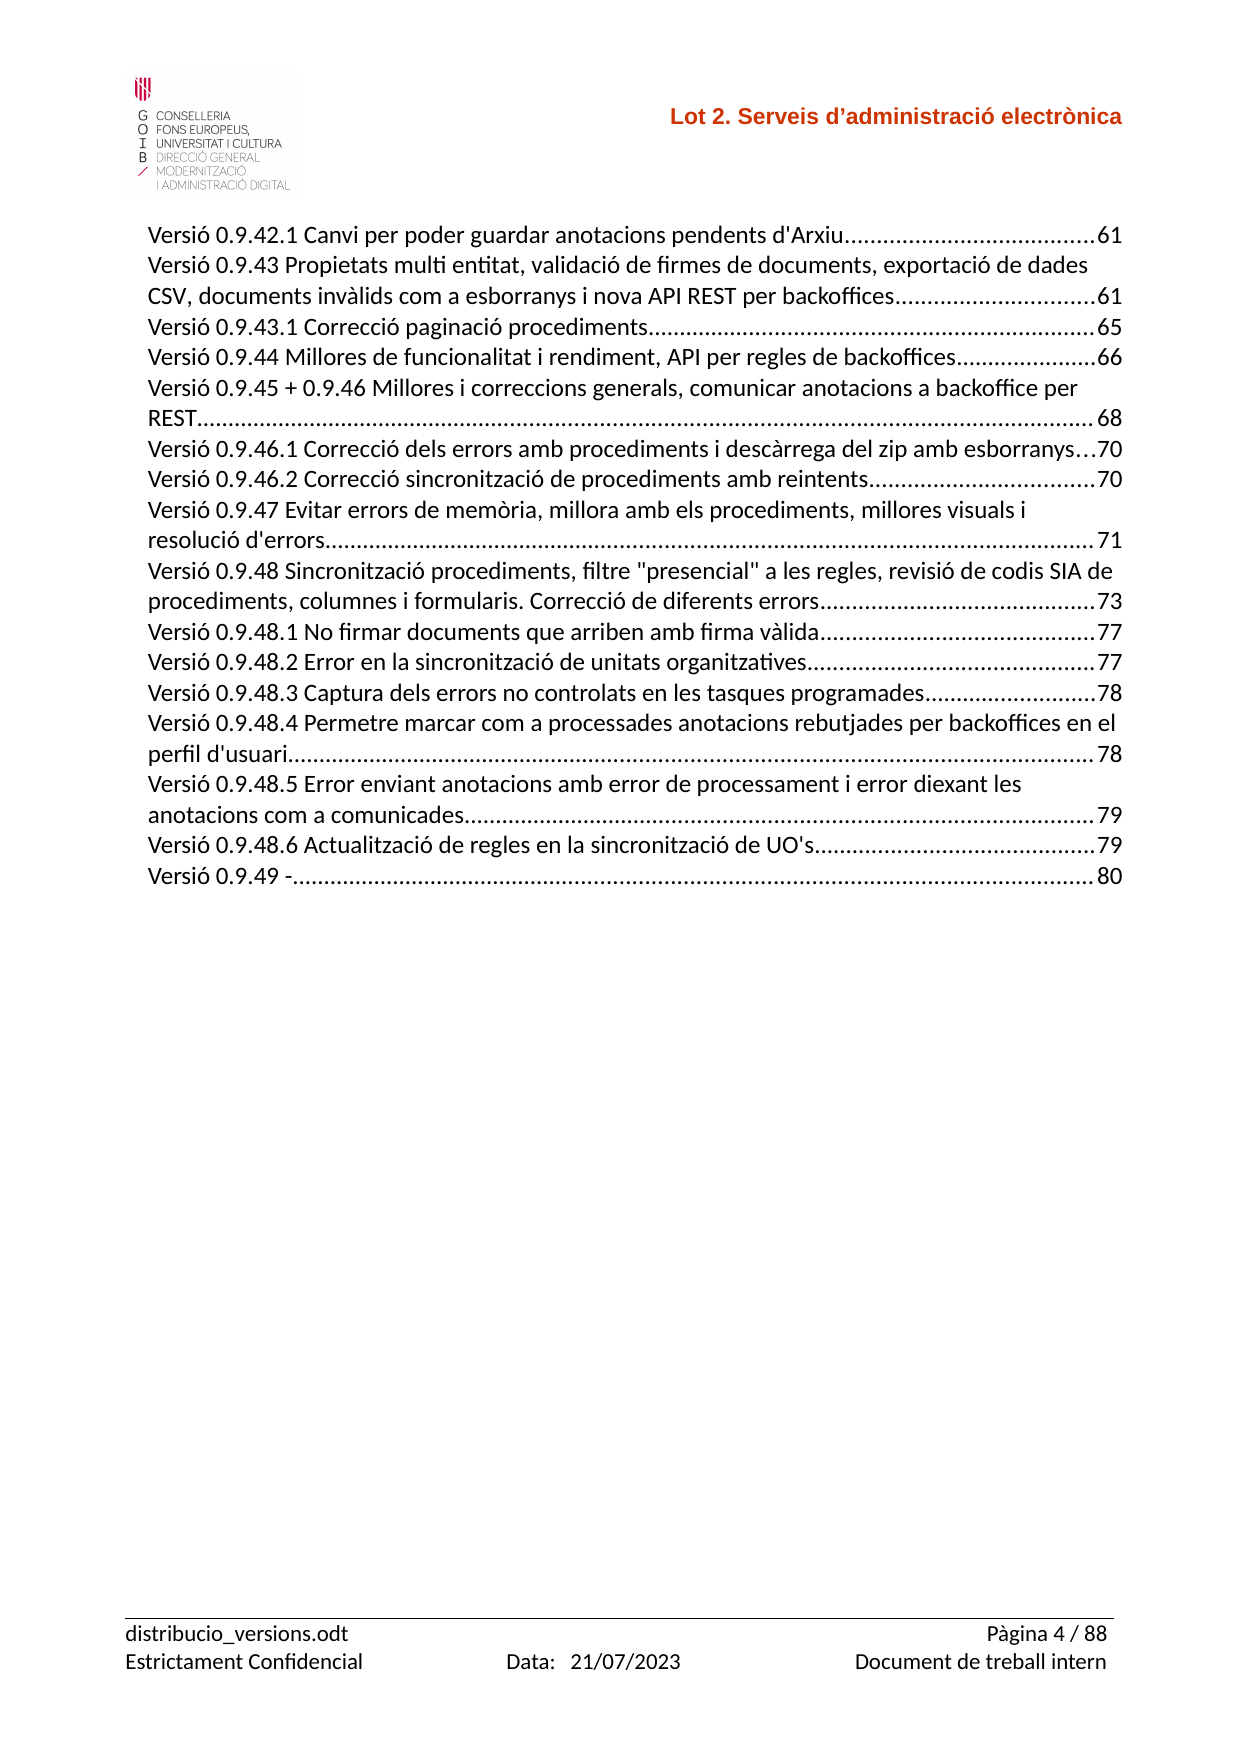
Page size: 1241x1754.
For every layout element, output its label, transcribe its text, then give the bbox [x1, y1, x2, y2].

text Versió 0.9.48.3 Captura dels errors no controlats en les tasques programades 78 [148, 677, 1122, 707]
text Versió 0.9.48.1 No firmar documents que arriben amb firma vàlida 77 [148, 616, 1122, 646]
text Versió 0.9.46.2 Correcció sincronització de procediments amb reintents 70 [148, 463, 1122, 494]
text Versió 0.9.42.1 Canvi per poder guardar anotacions pendents d'Arxiu 61 [148, 219, 1122, 250]
text Versió 0.9.45 + 0.9.46 Millores i correccions generals, comunicar anotacions a backoffice per REST 68 [148, 372, 1122, 433]
text Versió 0.9.49 - 80 [148, 860, 1122, 891]
text Versió 0.9.43.1 Correcció paginació procediments 65 [148, 311, 1122, 341]
text Versió 0.9.48 Sincronització procediments, filtre "presencial" a les regles, revisió de codis SIA de procediments, columnes i formularis. Correcció de diferents errors 73 [148, 555, 1122, 616]
text Versió 0.9.48.6 Actualització de regles en la sincronització de UO's 79 [148, 829, 1122, 860]
text Versió 0.9.46.1 Correcció dels errors amb procediments i descàrrega del zip amb esborranys 70 [148, 433, 1122, 463]
text Versió 0.9.44 Millores de funcionalitat i rendiment, API per regles de backoffices 66 [148, 341, 1122, 372]
picture [126, 70, 299, 197]
text Versió 0.9.48.2 Error en la sincronització de unitats organitzatives 77 [148, 646, 1122, 677]
text Versió 0.9.48.5 Error enviant anotacions amb error de processament i error diexant les anotacions com a comunicades 79 [148, 768, 1122, 829]
text Versió 0.9.43 Propietats multi entitat, validació de firmes de documents, exportació de dades CSV, documents invàlids com a esborranys i nova API REST per backoffices 61 [148, 250, 1122, 311]
text Versió 0.9.48.4 Permetre marcar com a processades anotacions rebutjades per backoffices en el perfil d'usuari 78 [148, 707, 1122, 768]
text Versió 0.9.47 Evitar errors de memòria, millora amb els procediments, millores visuals i resolució d'errors 71 [148, 494, 1122, 555]
